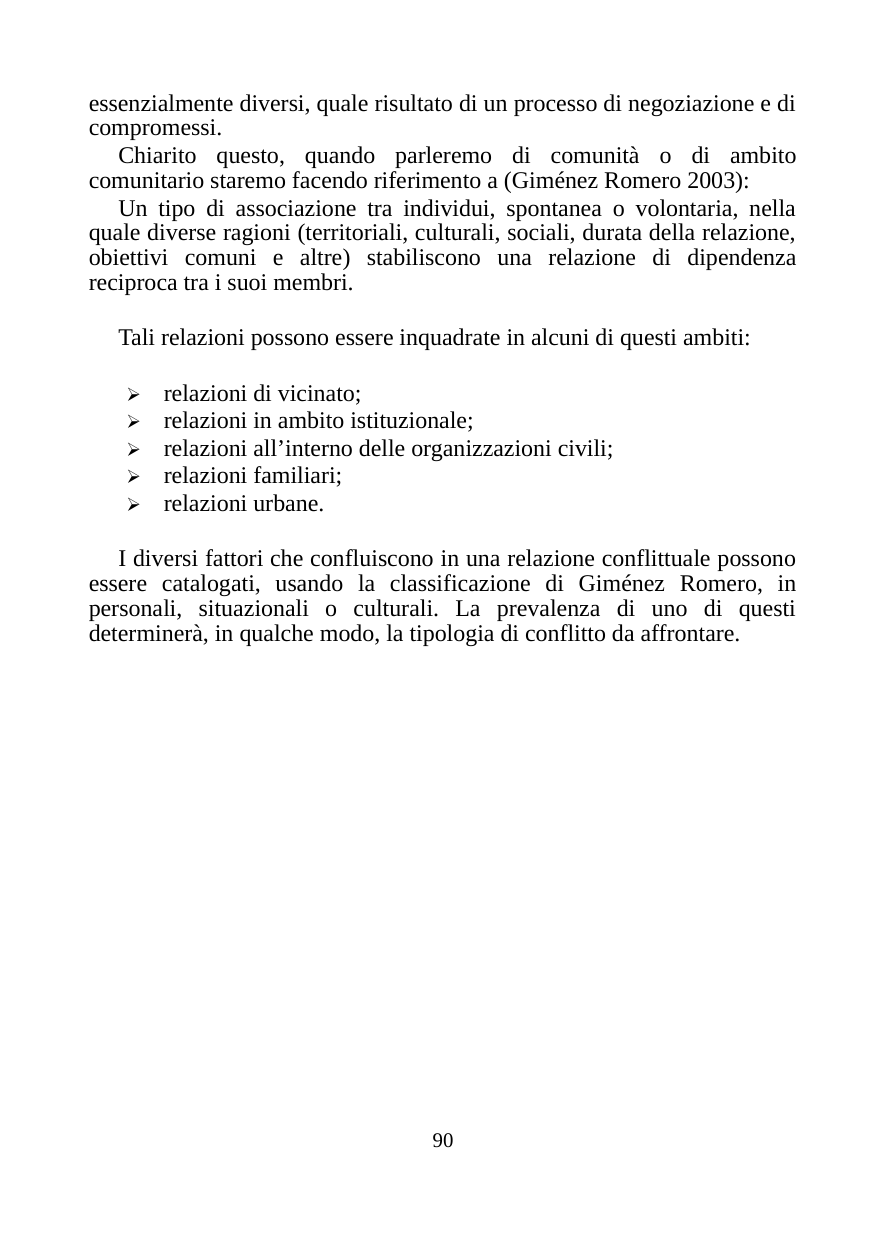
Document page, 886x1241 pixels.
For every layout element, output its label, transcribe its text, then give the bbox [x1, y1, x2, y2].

list relazioni all’interno delle organizzazioni civili; [126, 434, 797, 461]
text Chiarito questo, quando parleremo di comunità o di ambito comunitario staremo facendo riferimento a (Giménez Romero 2003): [88, 141, 797, 193]
list relazioni di vicinato; [126, 379, 797, 406]
text Tali relazioni possono essere inquadrate in alcuni di questi ambiti: [88, 323, 797, 351]
list relazioni familiari; [126, 461, 797, 489]
text Un tipo di associazione tra individui, spontanea o volontaria, nella quale diverse ragioni (territoriali, culturali, sociali, durata della relazione, obiettivi comuni e altre) stabiliscono una relazione di dipendenza reciproca tra i suoi membri. [88, 193, 797, 296]
list relazioni urbane. [126, 489, 797, 517]
list relazioni in ambito istituzionale; [126, 406, 797, 434]
text I diversi fattori che confluiscono in una relazione conflittuale possono essere catalogati, usando la classificazione di Giménez Romero, in personali, situazionali o culturali. La prevalenza di uno di questi determinerà, in qualche modo, la tipologia di conflitto da affrontare. [88, 544, 797, 647]
text essenzialmente diversi, quale risultato di un processo di negoziazione e di compromessi. [88, 88, 797, 141]
